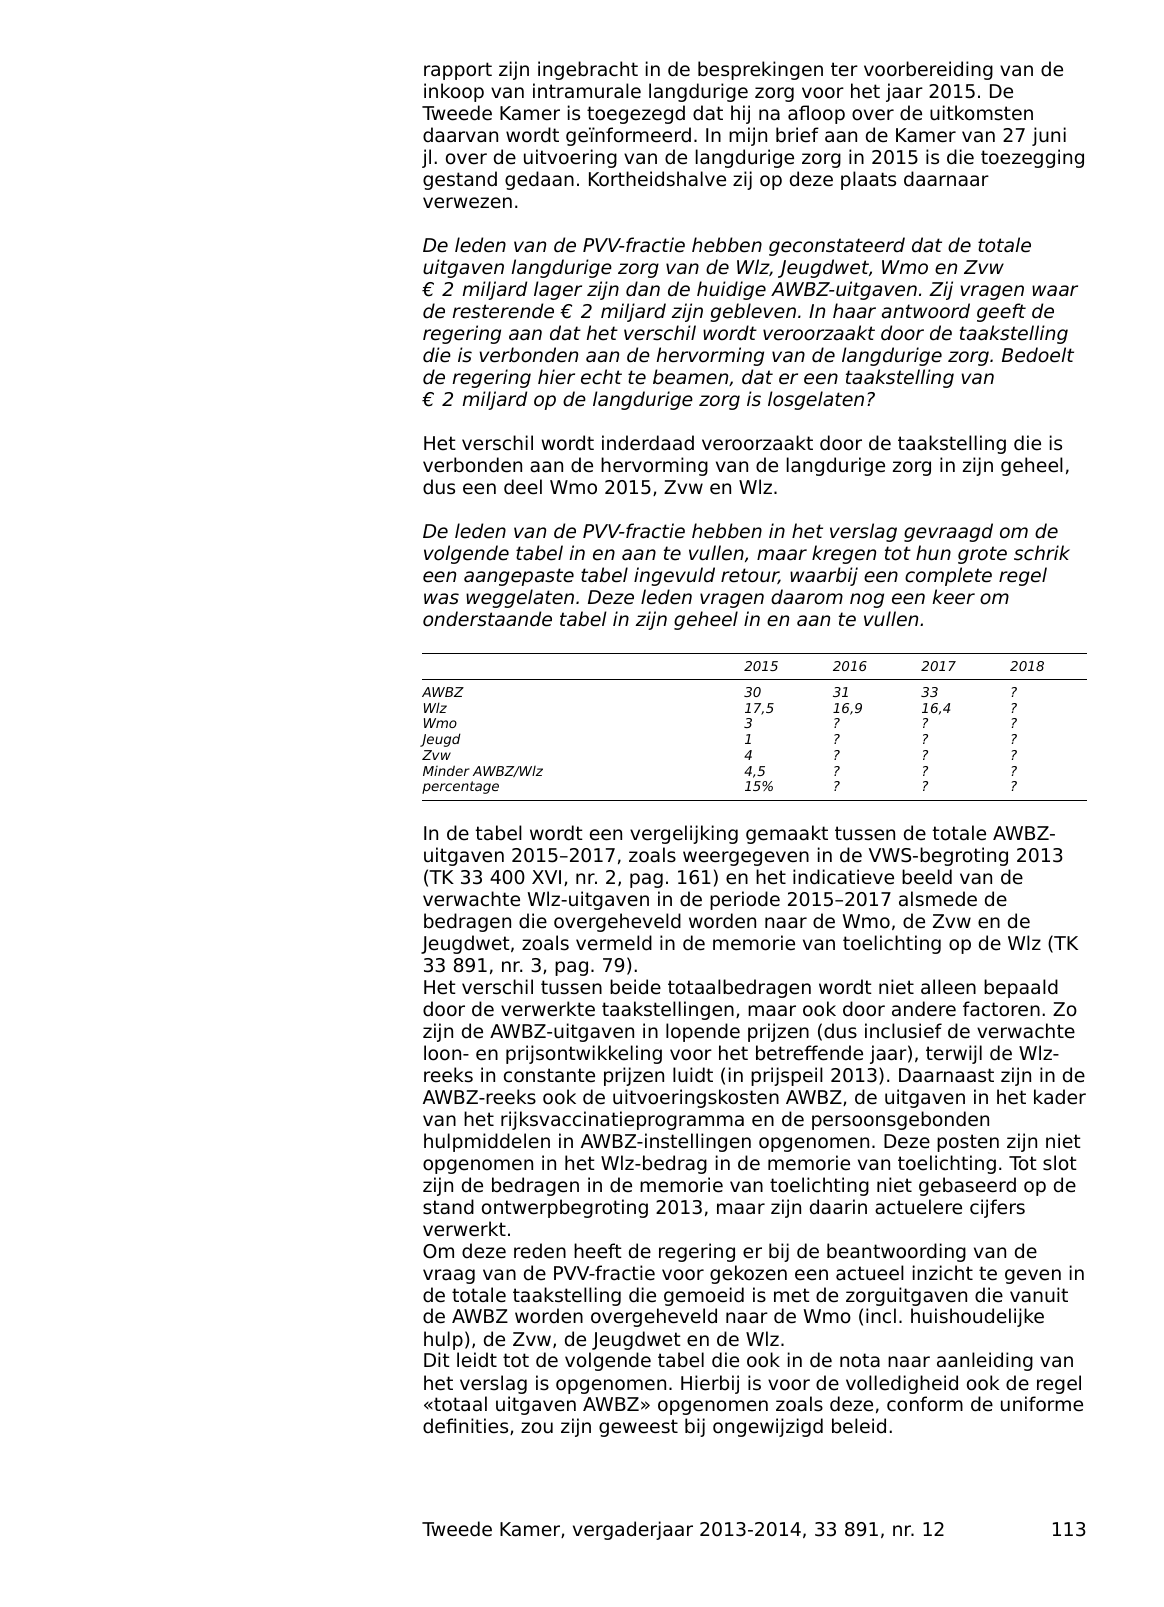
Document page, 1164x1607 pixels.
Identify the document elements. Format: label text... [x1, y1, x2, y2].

table_header 2017 [915, 654, 1004, 679]
text Om deze reden heeft de regering er bij de beantwoording van de vraag van de PVV-fractie voor gekozen een actueel inzicht te geven in de totale taakstelling die gemoeid is met de zorguitgaven die vanuit de AWBZ worden overgeheveld naar de Wmo (incl. huishoudelijke hulp), de Zvw, de Jeugdwet en de Wlz. [422, 1241, 1087, 1350]
table_cell percentage [422, 779, 738, 800]
table_cell ? [1004, 748, 1087, 763]
text Dit leidt tot de volgende tabel die ook in de nota naar aanleiding van het verslag is opgenomen. Hierbij is voor de volledigheid ook de regel «totaal uitgaven AWBZ» opgenomen zoals deze, conform de uniforme definities, zou zijn geweest bij ongewijzigd beleid. [422, 1350, 1087, 1438]
table_cell 4 [738, 748, 827, 763]
table_cell ? [827, 779, 915, 800]
table_cell Minder AWBZ/Wlz [422, 764, 738, 779]
table_cell ? [915, 764, 1004, 779]
table_cell 17,5 [738, 701, 827, 716]
table_cell ? [827, 764, 915, 779]
table_cell 3 [738, 716, 827, 732]
table_cell 1 [738, 732, 827, 748]
table_cell 4,5 [738, 764, 827, 779]
table_cell ? [827, 748, 915, 763]
table_cell ? [1004, 732, 1087, 748]
text rapport zijn ingebracht in de besprekingen ter voorbereiding van de inkoop van intramurale langdurige zorg voor het jaar 2015. De Tweede Kamer is toegezegd dat hij na afloop over de uitkomsten daarvan wordt geïnformeerd. In mijn brief aan de Kamer van 27 juni jl. over de uitvoering van de langdurige zorg in 2015 is die toezegging gestand gedaan. Kortheidshalve zij op deze plaats daarnaar verwezen. [422, 59, 1087, 213]
table_cell 16,9 [827, 701, 915, 716]
table_header 2016 [827, 654, 915, 679]
table_cell Wlz [422, 701, 738, 716]
table_cell 31 [827, 680, 915, 701]
text Het verschil wordt inderdaad veroorzaakt door de taakstelling die is verbonden aan de hervorming van de langdurige zorg in zijn geheel, dus een deel Wmo 2015, Zvw en Wlz. [422, 433, 1087, 499]
table_header 2015 [738, 654, 827, 679]
text De leden van de PVV-fractie hebben geconstateerd dat de totale uitgaven langdurige zorg van de Wlz, Jeugdwet, Wmo en Zvw € 2 miljard lager zijn dan de huidige AWBZ-uitgaven. Zij vragen waar de resterende € 2 miljard zijn gebleven. In haar antwoord geeft de regering aan dat het verschil wordt veroorzaakt door de taakstelling die is verbonden aan de hervorming van de langdurige zorg. Bedoelt de regering hier echt te beamen, dat er een taakstelling van € 2 miljard op de langdurige zorg is losgelaten? [422, 235, 1087, 411]
table_header 2018 [1004, 654, 1087, 679]
table_cell AWBZ [422, 680, 738, 701]
text De leden van de PVV-fractie hebben in het verslag gevraagd om de volgende tabel in en aan te vullen, maar kregen tot hun grote schrik een aangepaste tabel ingevuld retour, waarbij een complete regel was weggelaten. Deze leden vragen daarom nog een keer om onderstaande tabel in zijn geheel in en aan te vullen. [422, 521, 1087, 631]
table_cell Zvw [422, 748, 738, 763]
table_cell ? [827, 732, 915, 748]
table_cell ? [1004, 680, 1087, 701]
table_cell ? [915, 732, 1004, 748]
table_cell 15% [738, 779, 827, 800]
table_cell 30 [738, 680, 827, 701]
table_cell ? [1004, 779, 1087, 800]
table_cell ? [915, 716, 1004, 732]
table_cell ? [915, 748, 1004, 763]
table_cell ? [1004, 716, 1087, 732]
table_cell Wmo [422, 716, 738, 732]
table_header [422, 654, 738, 679]
table_cell ? [1004, 764, 1087, 779]
table_cell Jeugd [422, 732, 738, 748]
table_cell ? [915, 779, 1004, 800]
table_cell 33 [915, 680, 1004, 701]
table_cell 16,4 [915, 701, 1004, 716]
table_cell ? [827, 716, 915, 732]
text In de tabel wordt een vergelijking gemaakt tussen de totale AWBZ-uitgaven 2015–2017, zoals weergegeven in de VWS-begroting 2013 (TK 33 400 XVI, nr. 2, pag. 161) en het indicatieve beeld van de verwachte Wlz-uitgaven in de periode 2015–2017 alsmede de bedragen die overgeheveld worden naar de Wmo, de Zvw en de Jeugdwet, zoals vermeld in de memorie van toelichting op de Wlz (TK 33 891, nr. 3, pag. 79). [422, 823, 1087, 977]
table_cell ? [1004, 701, 1087, 716]
text Het verschil tussen beide totaalbedragen wordt niet alleen bepaald door de verwerkte taakstellingen, maar ook door andere factoren. Zo zijn de AWBZ-uitgaven in lopende prijzen (dus inclusief de verwachte loon- en prijsontwikkeling voor het betreffende jaar), terwijl de Wlz-reeks in constante prijzen luidt (in prijspeil 2013). Daarnaast zijn in de AWBZ-reeks ook de uitvoeringskosten AWBZ, de uitgaven in het kader van het rijksvaccinatieprogramma en de persoonsgebonden hulpmiddelen in AWBZ-instellingen opgenomen. Deze posten zijn niet opgenomen in het Wlz-bedrag in de memorie van toelichting. Tot slot zijn de bedragen in de memorie van toelichting niet gebaseerd op de stand ontwerpbegroting 2013, maar zijn daarin actuelere cijfers verwerkt. [422, 977, 1087, 1241]
